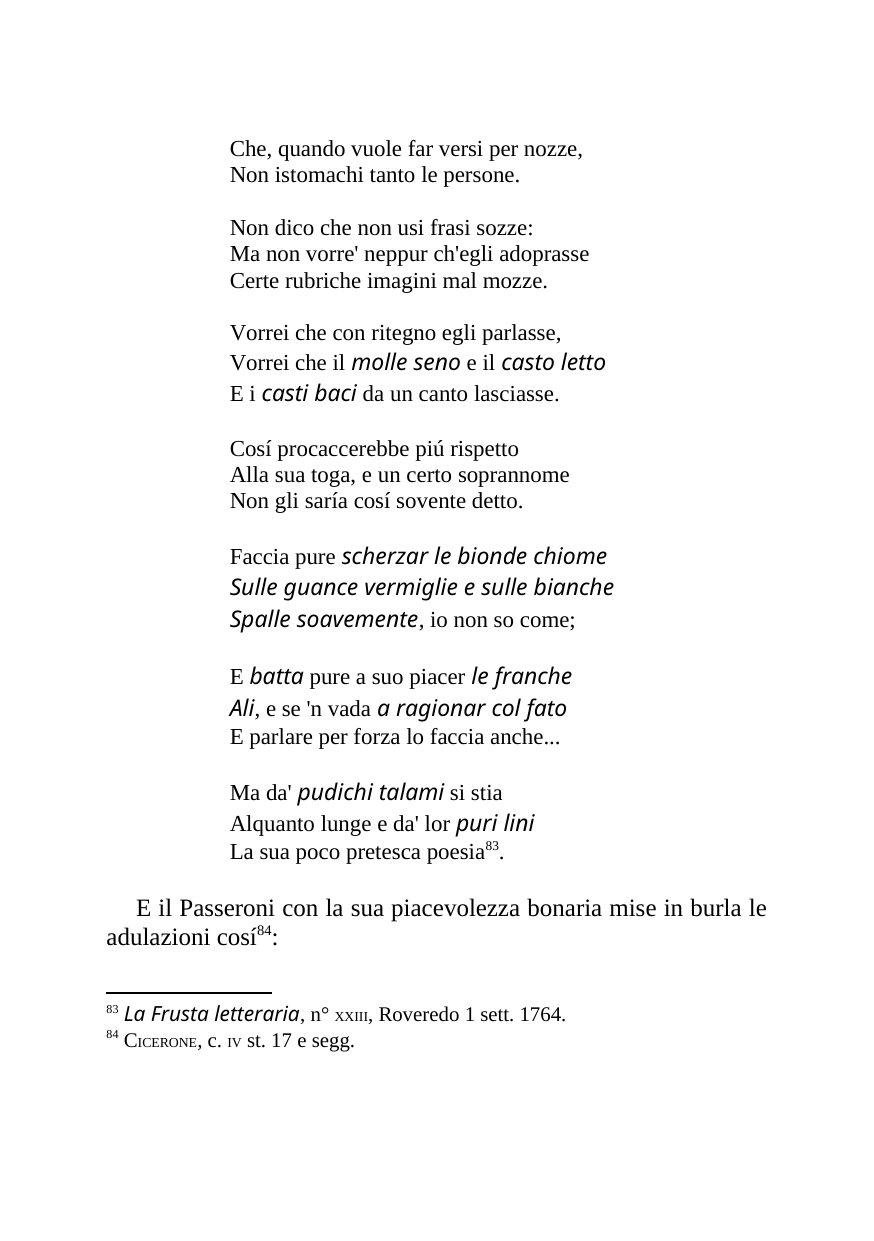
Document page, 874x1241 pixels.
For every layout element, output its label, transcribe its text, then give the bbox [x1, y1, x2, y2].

text Sulle guance vermiglie e sulle bianche [200, 571, 768, 603]
text Non istomachi tanto le persone. [200, 161, 768, 188]
text E i casti baci da un canto lasciasse. [200, 377, 768, 408]
text Che, quando vuole far versi per nozze, [200, 135, 768, 161]
text Alla sua toga, e un certo soprannome [200, 461, 768, 487]
text Certe rubriche imagini mal mozze. [200, 267, 768, 293]
text Alquanto lunge e da' lor puri lini [200, 807, 768, 838]
text E parlare per forza lo faccia anche... [200, 723, 768, 749]
text La Frusta letteraria, n° xxiii, Roveredo 1 sett. 1764. [106, 999, 768, 1028]
text Vorrei che il molle seno e il casto letto [200, 346, 768, 377]
text Non dico che non usi frasi sozze: [200, 214, 768, 240]
text Vorrei che con ritegno egli parlasse, [200, 319, 768, 346]
text E batta pure a suo piacer le franche [200, 660, 768, 691]
text Cicerone, c. iv st. 17 e segg. [106, 1028, 768, 1052]
text E il Passeroni con la sua piacevolezza bonaria mise in burla le adulazioni cosí: [106, 893, 768, 951]
text Spalle soavemente, io non so come; [200, 603, 768, 634]
text Ali, e se 'n vada a ragionar col fato [200, 691, 768, 723]
text Cosí procaccerebbe piú rispetto [200, 435, 768, 461]
text La sua poco pretesca poesia. [200, 838, 768, 864]
text Ma non vorre' neppur ch'egli adoprasse [200, 240, 768, 267]
text Non gli saría cosí sovente detto. [200, 487, 768, 514]
text Ma da' pudichi talami si stia [200, 775, 768, 807]
text Faccia pure scherzar le bionde chiome [200, 540, 768, 571]
